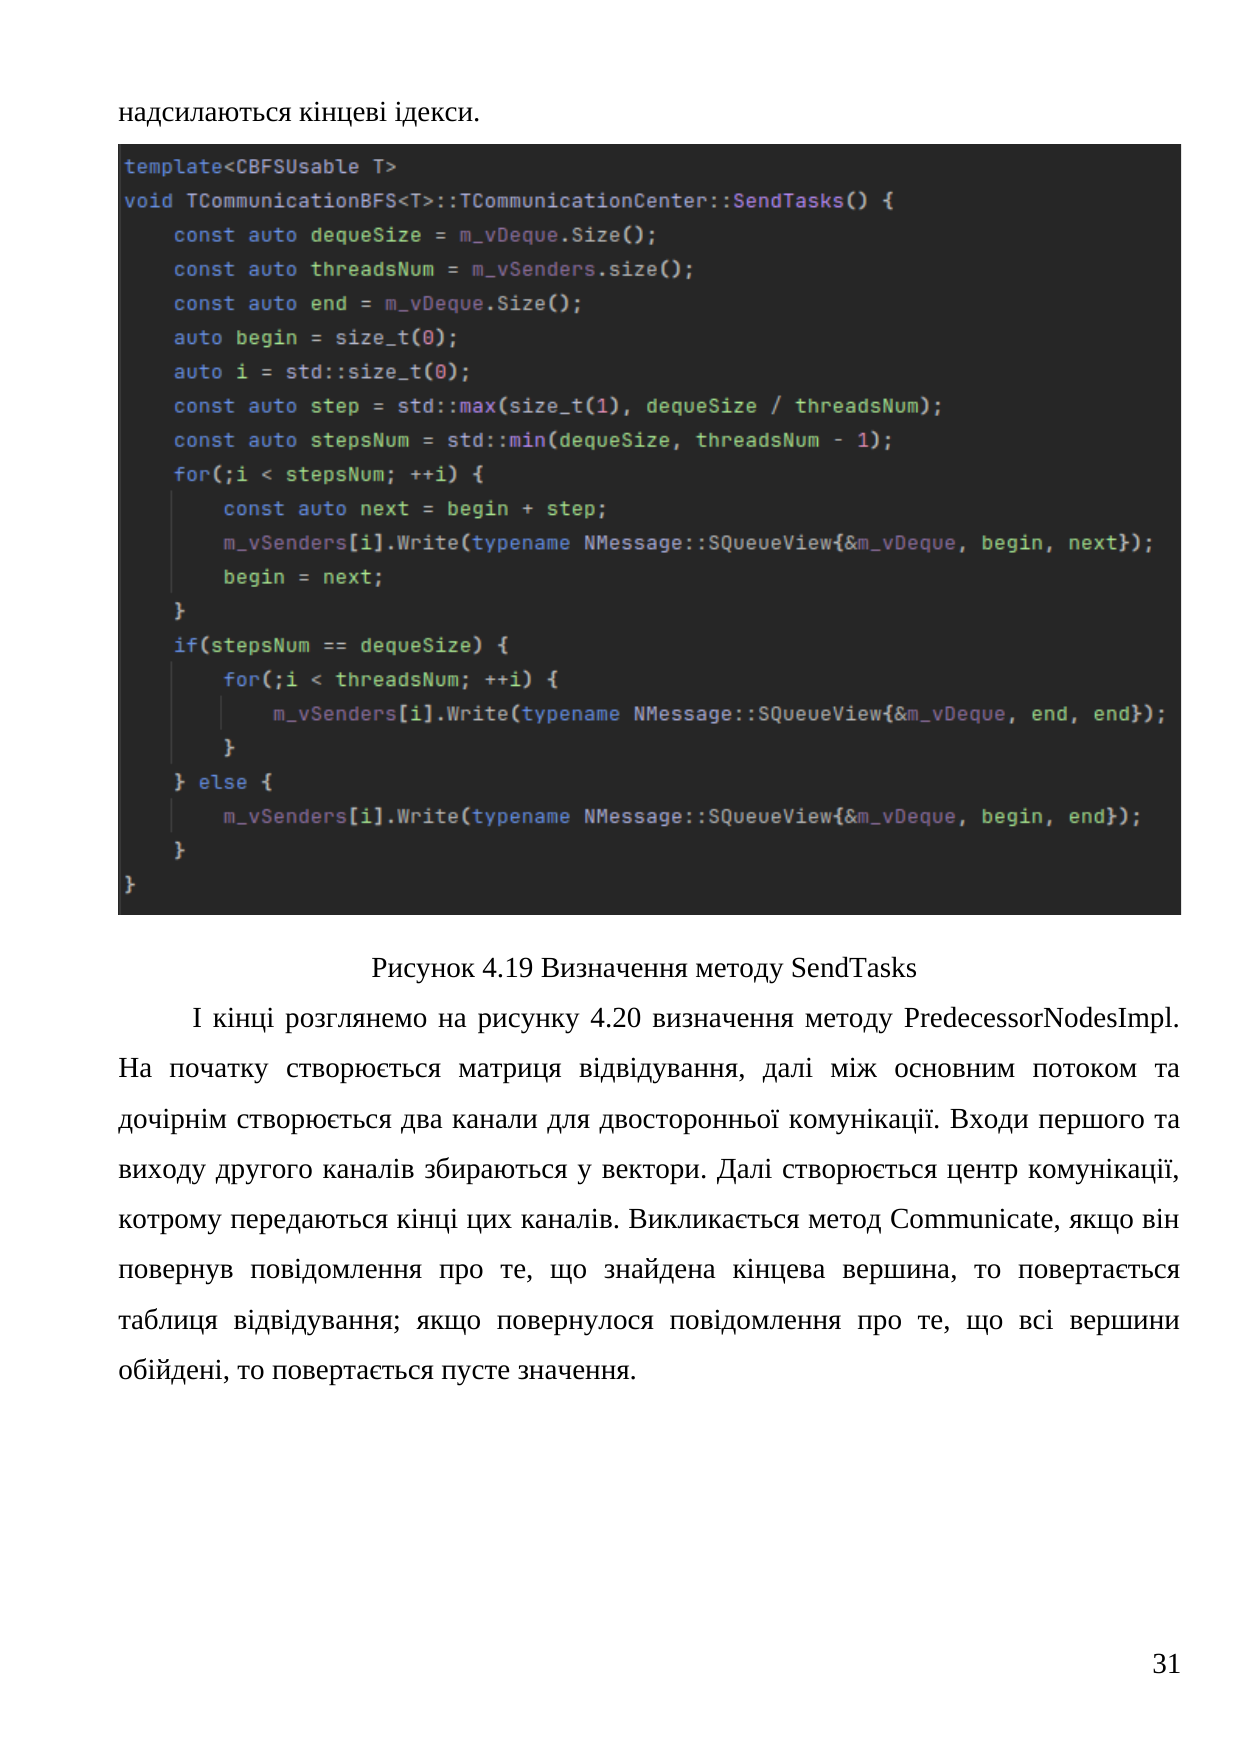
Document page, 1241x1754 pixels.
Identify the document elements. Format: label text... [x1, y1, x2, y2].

list Визначення методу SendTasks [118, 915, 1181, 983]
text І кінці розглянемо на рисунку 4.20 визначення методу PredecessorNodesImpl. На початку створюється матриця відвідування, далі між основним потоком та дочірнім створюється два канали для двосторонньої комунікації. Входи першого та виходу другого каналів збираються у вектори. Далі створюється центр комунікації, котрому передаються кінці цих каналів. Викликається метод Communicate, якщо він повернув повідомлення про те, що знайдена кінцева вершина, то повертається таблиця відвідування; якщо повернулося повідомлення про те, що всі вершини обійдені, то повертається пусте значення. [118, 1000, 1181, 1386]
picture [118, 144, 1182, 915]
text надсилаються кінцеві ідекси. [118, 94, 1181, 128]
